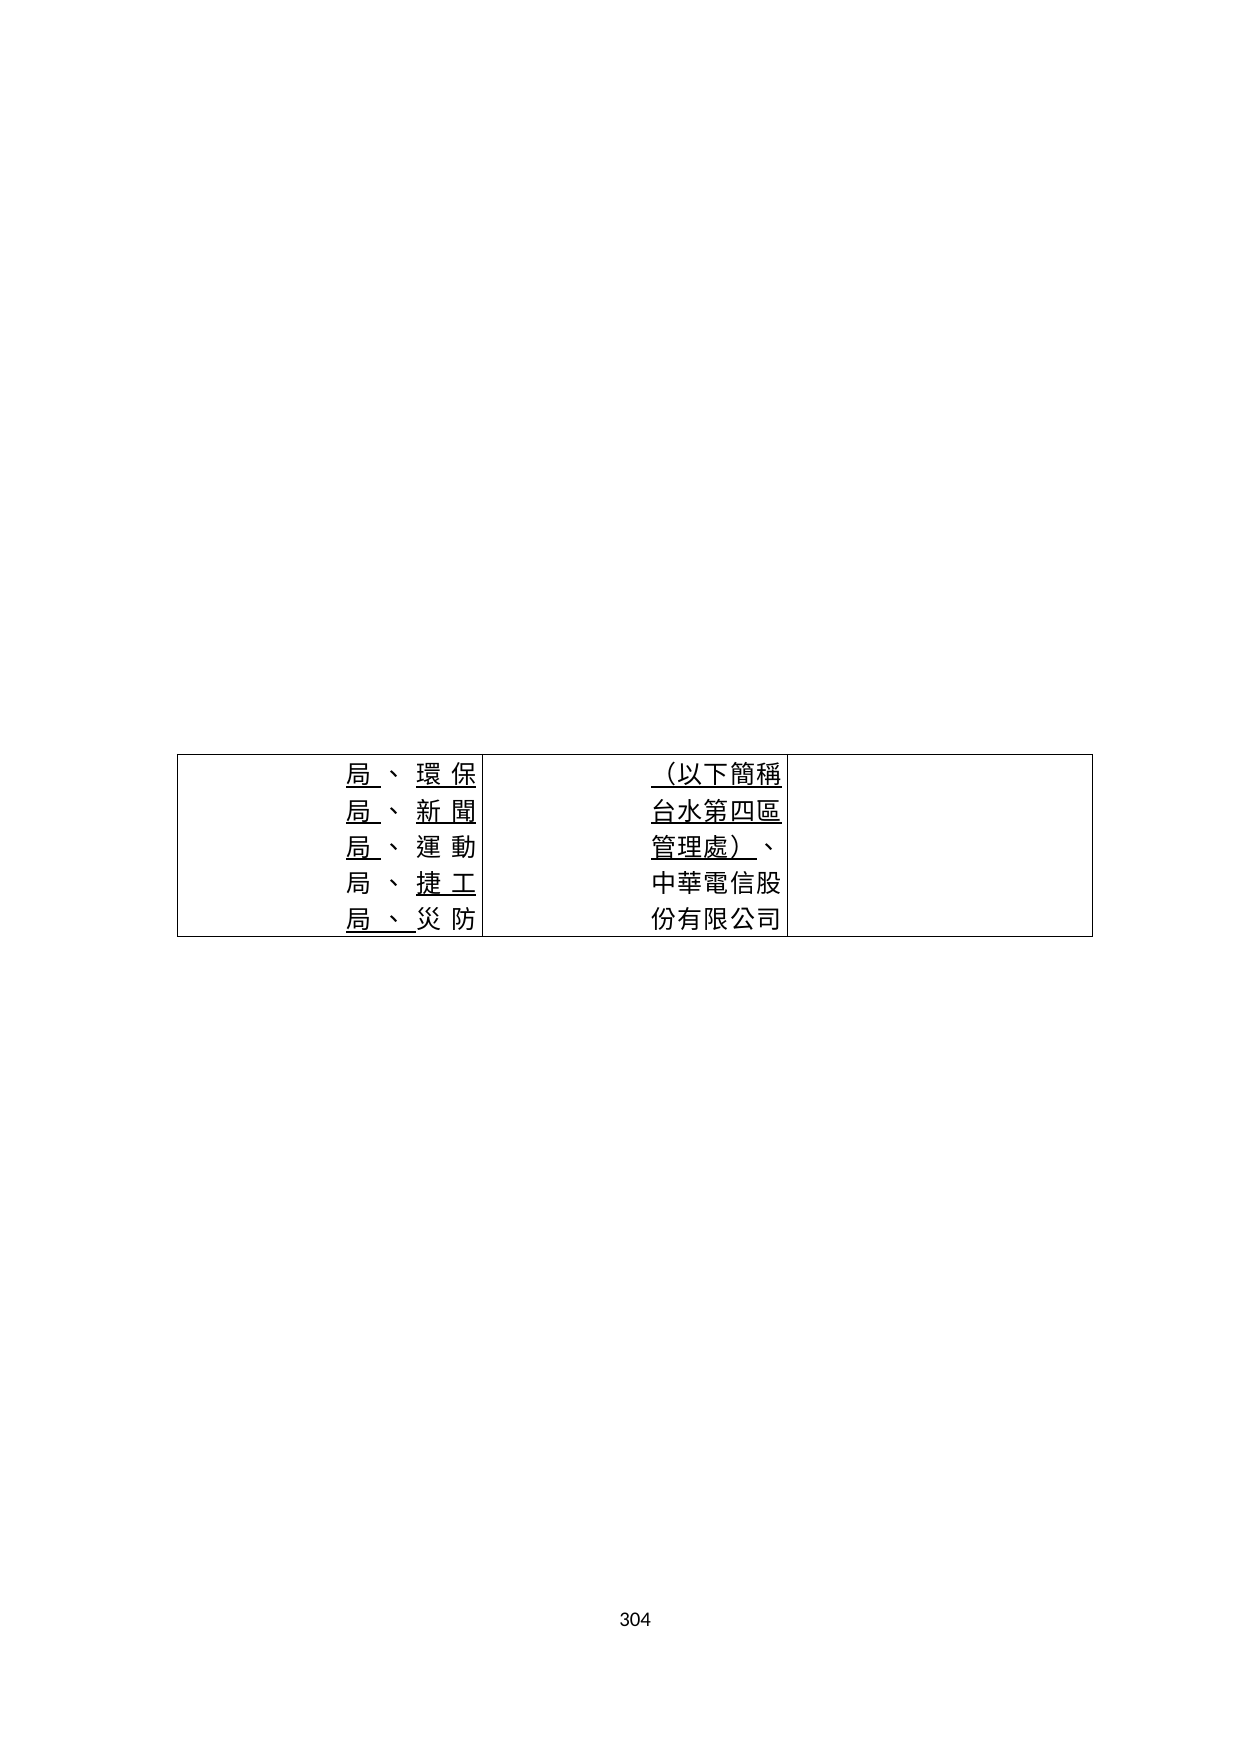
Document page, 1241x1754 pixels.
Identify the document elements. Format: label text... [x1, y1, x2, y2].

table_cell [788, 755, 1092, 936]
table_cell （以下簡稱台水第四區管理處）、中華電信股份有限公司 [483, 755, 787, 936]
table_cell 局、環保局、新聞局、運動局、捷工局、災防 [178, 755, 482, 936]
